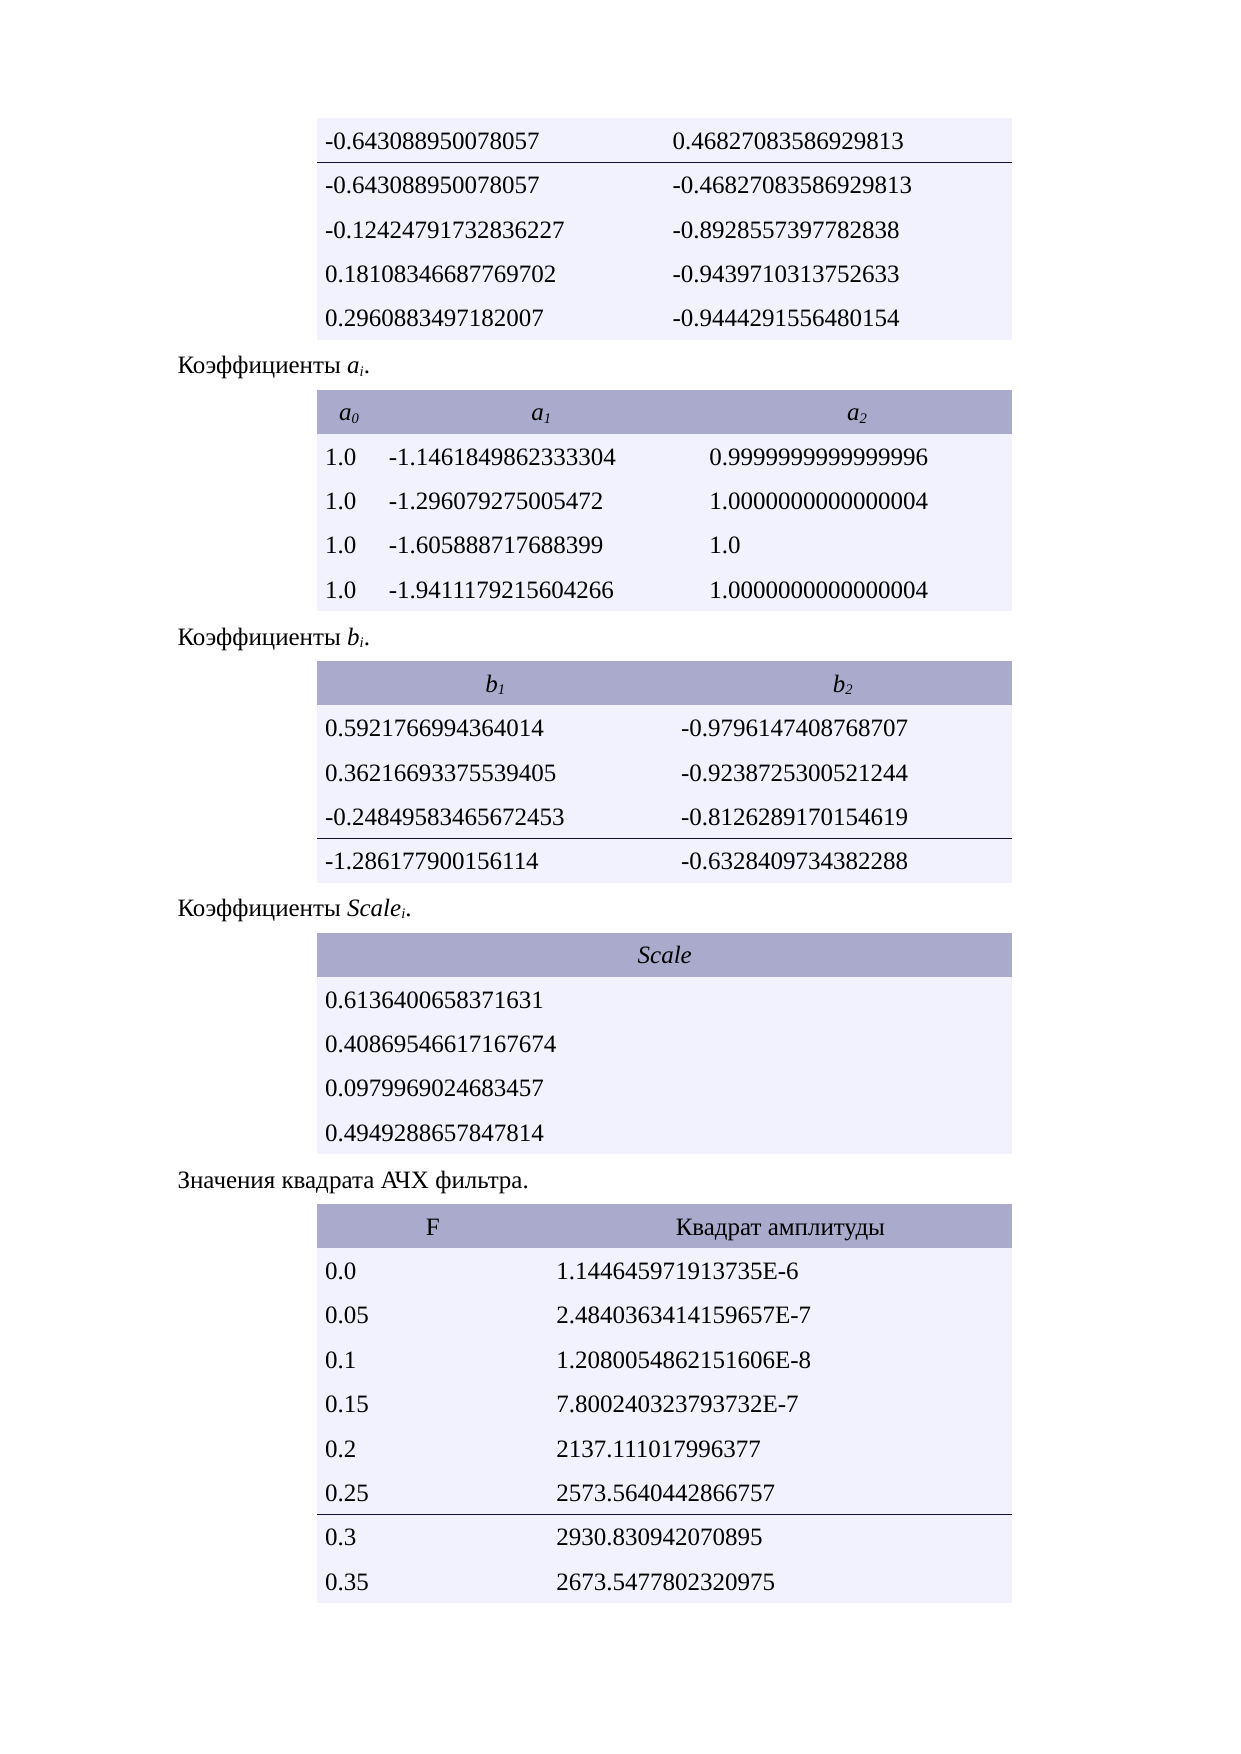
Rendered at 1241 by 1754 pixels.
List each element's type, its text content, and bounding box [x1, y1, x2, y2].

table_header a0 [317, 390, 381, 434]
table_cell -1.286177900156114 [317, 839, 673, 883]
table_header Scale [317, 933, 1012, 977]
table_cell -0.8126289170154619 [673, 794, 1012, 838]
table_cell -0.643088950078057 [317, 163, 664, 207]
table_cell 1.0 [317, 478, 381, 523]
table_cell -1.605888717688399 [381, 523, 701, 567]
table_cell 0.36216693375539405 [317, 750, 673, 794]
table_cell -0.9444291556480154 [664, 296, 1012, 340]
table_cell 0.40869546617167674 [317, 1021, 1012, 1066]
text Коэффициенты bi. [177, 622, 1152, 651]
table_cell 1.2080054862151606E-8 [548, 1337, 1012, 1381]
table_cell 2.4840363414159657E-7 [548, 1293, 1012, 1337]
table_cell 2673.5477802320975 [548, 1559, 1012, 1603]
table_cell -0.12424791732836227 [317, 207, 664, 251]
table_cell 2573.5640442866757 [548, 1470, 1012, 1514]
table_cell 0.0979969024683457 [317, 1066, 1012, 1110]
table_cell 1.0 [317, 567, 381, 611]
table_cell 0.18108346687769702 [317, 251, 664, 296]
table_cell -1.9411179215604266 [381, 567, 701, 611]
table_cell 0.05 [317, 1293, 548, 1337]
table_cell -0.8928557397782838 [664, 207, 1012, 251]
table_header Квадрат амплитуды [548, 1204, 1012, 1248]
table_cell 2137.111017996377 [548, 1426, 1012, 1470]
table_cell 0.5921766994364014 [317, 705, 673, 750]
table_cell -0.24849583465672453 [317, 794, 673, 838]
table_header a2 [701, 390, 1012, 434]
table_header b2 [673, 661, 1012, 705]
table_cell 1.0 [317, 523, 381, 567]
table_cell 0.15 [317, 1381, 548, 1426]
table_cell 0.2 [317, 1426, 548, 1470]
table_cell 7.800240323793732E-7 [548, 1381, 1012, 1426]
table_cell 1.0000000000000004 [701, 567, 1012, 611]
table_cell 0.2960883497182007 [317, 296, 664, 340]
table_cell -0.9238725300521244 [673, 750, 1012, 794]
table_cell -1.296079275005472 [381, 478, 701, 523]
table_cell 1.0000000000000004 [701, 478, 1012, 523]
table_cell 1.144645971913735E-6 [548, 1248, 1012, 1293]
table_cell 0.46827083586929813 [664, 118, 1012, 162]
table_cell -0.6328409734382288 [673, 839, 1012, 883]
table_cell 2930.830942070895 [548, 1515, 1012, 1559]
table_cell 0.4949288657847814 [317, 1110, 1012, 1154]
text Коэффициенты Scalei. [177, 893, 1152, 922]
table_cell -0.46827083586929813 [664, 163, 1012, 207]
table_cell 1.0 [701, 523, 1012, 567]
table_cell -0.643088950078057 [317, 118, 664, 162]
table_cell 0.35 [317, 1559, 548, 1603]
table_cell 0.6136400658371631 [317, 977, 1012, 1021]
table_cell -0.9796147408768707 [673, 705, 1012, 750]
table_header b1 [317, 661, 673, 705]
table_cell 0.9999999999999996 [701, 434, 1012, 478]
text Значения квадрата АЧХ фильтра. [177, 1165, 1152, 1193]
text Коэффициенты ai. [177, 350, 1152, 379]
table_cell 0.0 [317, 1248, 548, 1293]
table_header a1 [381, 390, 701, 434]
table_cell 0.25 [317, 1470, 548, 1514]
table_cell -1.1461849862333304 [381, 434, 701, 478]
table_cell 0.1 [317, 1337, 548, 1381]
table_cell 0.3 [317, 1515, 548, 1559]
table_cell 1.0 [317, 434, 381, 478]
table_cell -0.9439710313752633 [664, 251, 1012, 296]
table_header F [317, 1204, 548, 1248]
